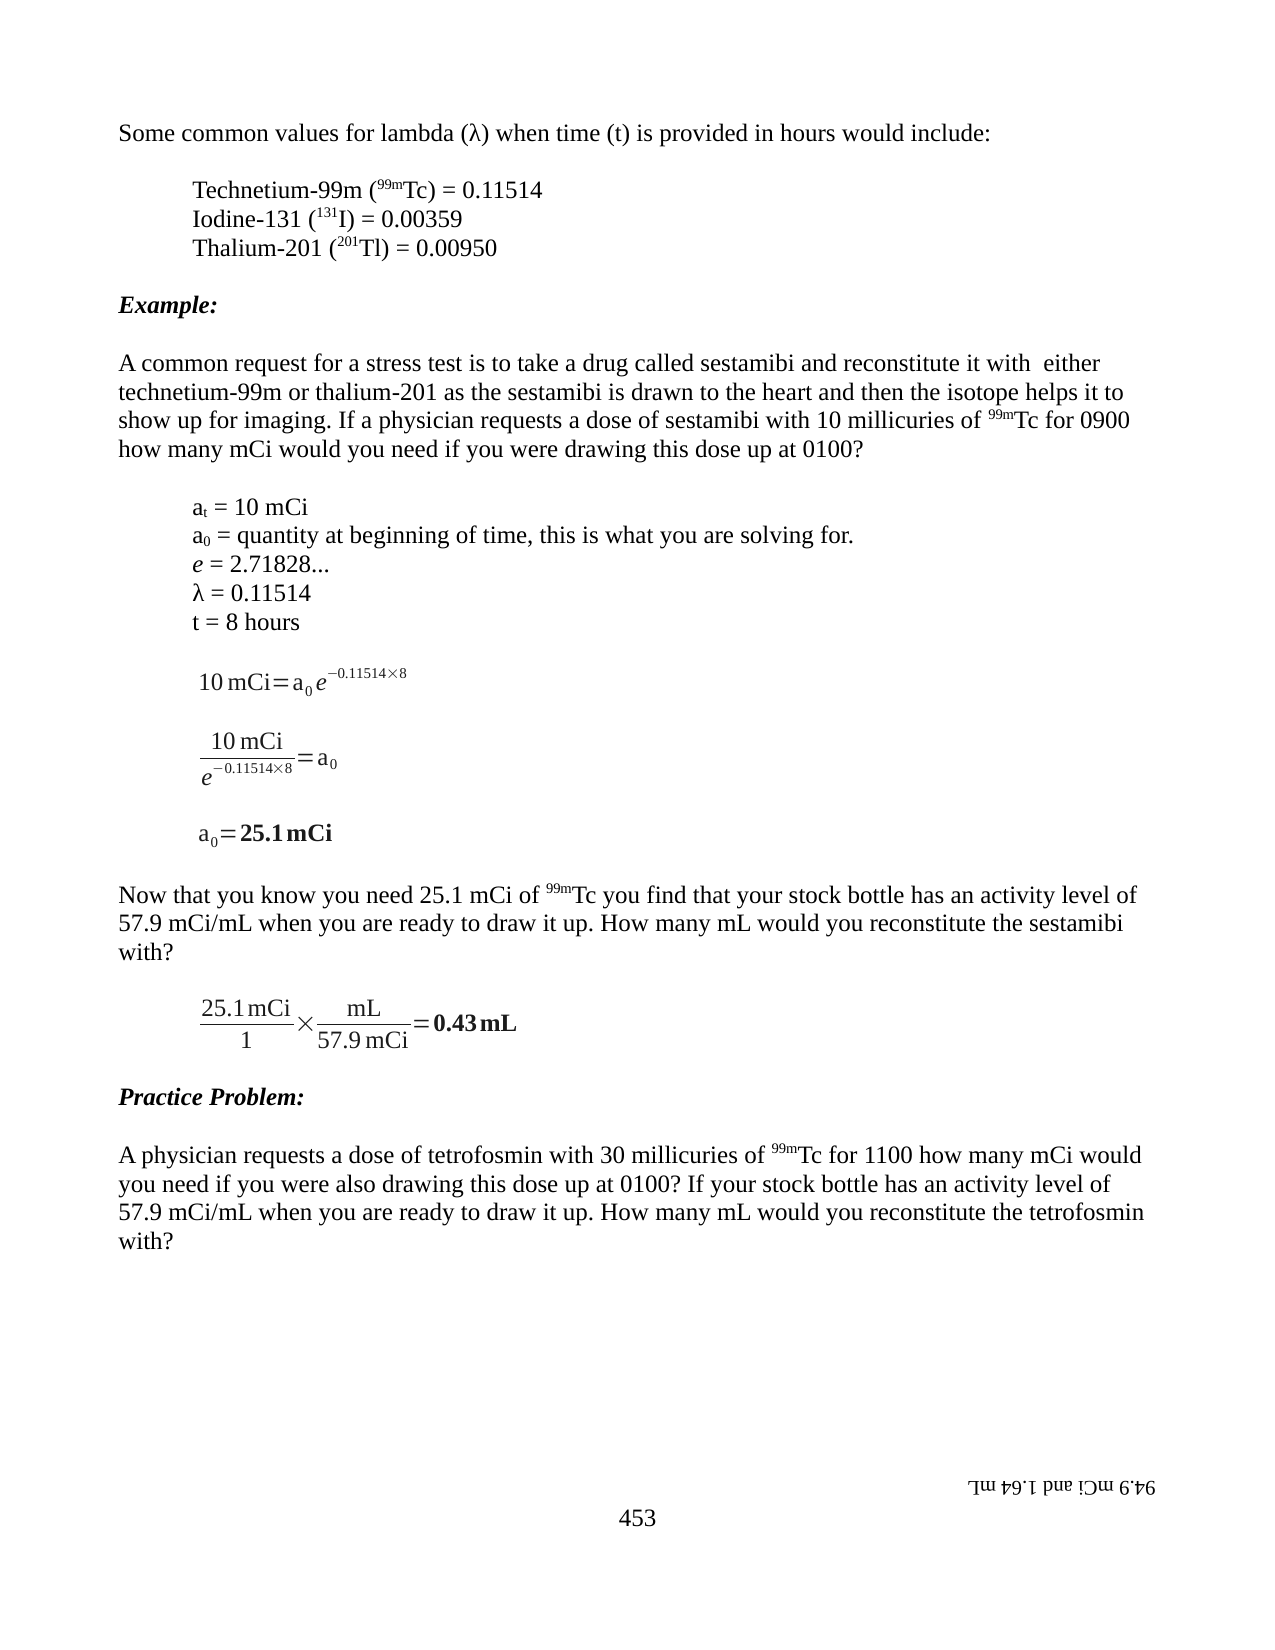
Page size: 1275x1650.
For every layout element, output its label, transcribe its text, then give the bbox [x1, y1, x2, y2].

text t = 8 hours [192, 607, 1157, 636]
text a0 = quantity at beginning of time, this is what you are solving for. [192, 521, 1157, 549]
text at = 10 mCi [192, 492, 1157, 521]
text Example: [118, 291, 1157, 319]
text λ = 0.11514 [192, 578, 1157, 607]
text Now that you know you need 25.1 mCi of 99mTc you find that your stock bottle has an activity level of 57.9 mCi/mL when you are ready to draw it up. How many mL would you reconstitute the sestamibi with? [118, 880, 1157, 966]
text Iodine-131 (131I) = 0.00359 [192, 204, 1157, 233]
text Practice Problem: [118, 1082, 1157, 1111]
text A common request for a stress test is to take a drug called sestamibi and reconstitute it with either technetium-99m or thalium-201 as the sestamibi is drawn to the heart and then the isotope helps it to show up for imaging. If a physician requests a dose of sestamibi with 10 millicuries of 99mTc for 0900 how many mCi would you need if you were drawing this dose up at 0100? [118, 348, 1157, 463]
text Thalium-201 (201Tl) = 0.00950 [192, 233, 1157, 262]
text A physician requests a dose of tetrofosmin with 30 millicuries of 99mTc for 1100 how many mCi would you need if you were also drawing this dose up at 0100? If your stock bottle has an activity level of 57.9 mCi/mL when you are ready to draw it up. How many mL would you reconstitute the tetrofosmin with? [118, 1140, 1157, 1255]
text Technetium-99m (99mTc) = 0.11514 [192, 176, 1157, 204]
text Some common values for lambda (λ) when time (t) is provided in hours would include: [118, 118, 1157, 147]
text e = 2.71828... [192, 549, 1157, 578]
